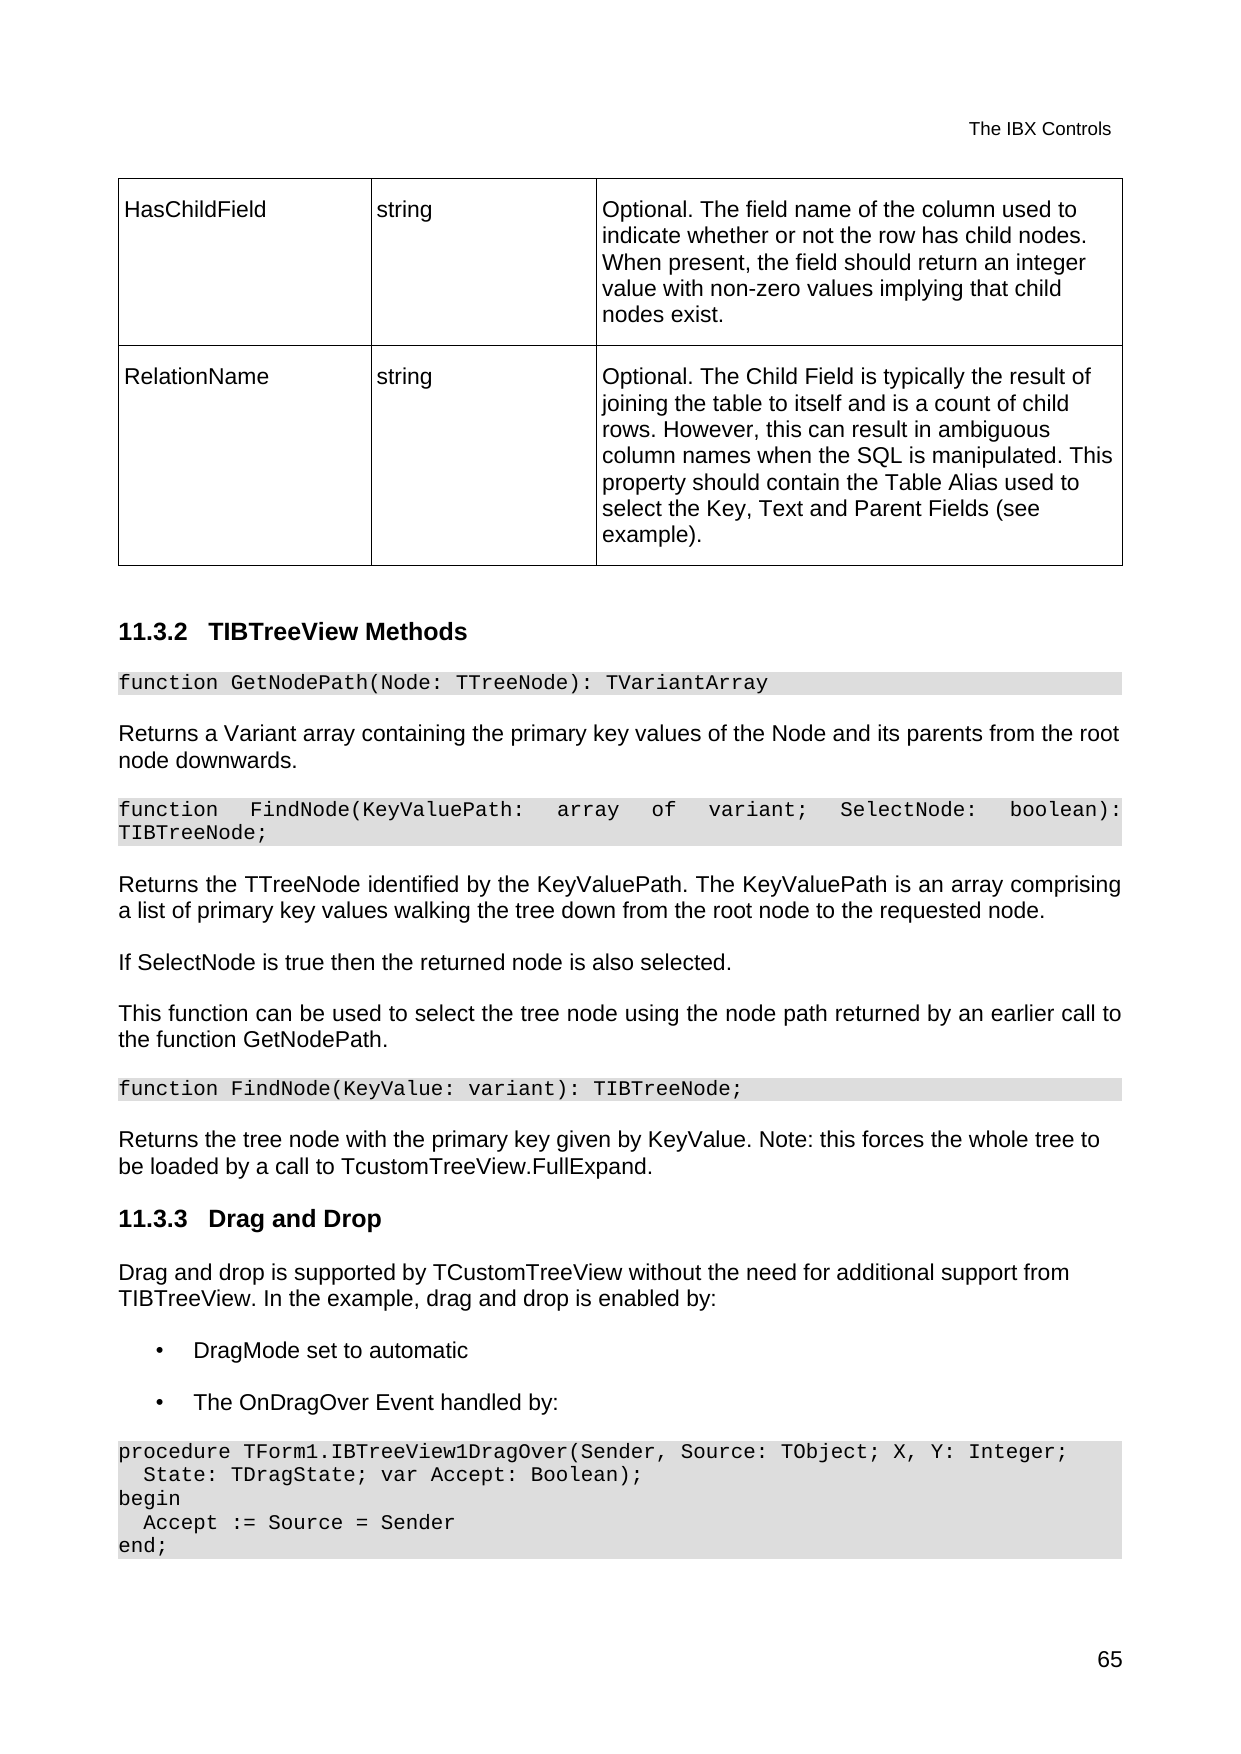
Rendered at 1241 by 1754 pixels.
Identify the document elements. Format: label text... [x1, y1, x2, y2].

table_cell Optional. The Child Field is typically the result of joining the table to itself and is a count of child rows. However, this can result in ambiguous column names when the SQL is manipulated. This property should contain the Table Alias used to select the Key, Text and Parent Fields (see example). [597, 346, 1122, 565]
text function FindNode(KeyValuePath: array of variant; SelectNode: boolean): TIBTreeNode; [118, 798, 1122, 846]
table_cell Optional. The field name of the column used to indicate whether or not the row has child nodes. When present, the field should return an integer value with non-zero values implying that child nodes exist. [597, 179, 1122, 345]
text end; [118, 1535, 1122, 1559]
text Returns the TTreeNode identified by the KeyValuePath. The KeyValuePath is an array comprising a list of primary key values walking the tree down from the root node to the requested node. [118, 871, 1122, 923]
table_cell RelationName [119, 346, 371, 565]
text State: TDragState; var Accept: Boolean); [118, 1464, 1122, 1488]
table_cell string [372, 179, 596, 345]
text Accept := Source = Sender [118, 1512, 1122, 1535]
text Drag and drop is supported by TCustomTreeView without the need for additional support from TIBTreeView. In the example, drag and drop is enabled by: [118, 1259, 1122, 1311]
list The OnDragOver Event handled by: [156, 1389, 1122, 1415]
text Returns the tree node with the primary key given by KeyValue. Note: this forces the whole tree to be loaded by a call to TcustomTreeView.FullExpand. [118, 1126, 1122, 1179]
table_cell HasChildField [119, 179, 371, 345]
table_cell string [372, 346, 596, 565]
text procedure TForm1.IBTreeView1DragOver(Sender, Source: TObject; X, Y: Integer; [118, 1441, 1122, 1464]
text function FindNode(KeyValue: variant): TIBTreeNode; [118, 1078, 1122, 1101]
text Returns a Variant array containing the primary key values of the Node and its parents from the root node downwards. [118, 720, 1122, 773]
text This function can be used to select the tree node using the node path returned by an earlier call to the function GetNodePath. [118, 1000, 1122, 1053]
subtitle TIBTreeView Methods [118, 617, 1122, 646]
list DragMode set to automatic [156, 1337, 1122, 1363]
text function GetNodePath(Node: TTreeNode): TVariantArray [118, 672, 1122, 695]
text begin [118, 1488, 1122, 1512]
text If SelectNode is true then the returned node is also selected. [118, 948, 1122, 975]
subtitle Drag and Drop [118, 1204, 1122, 1233]
